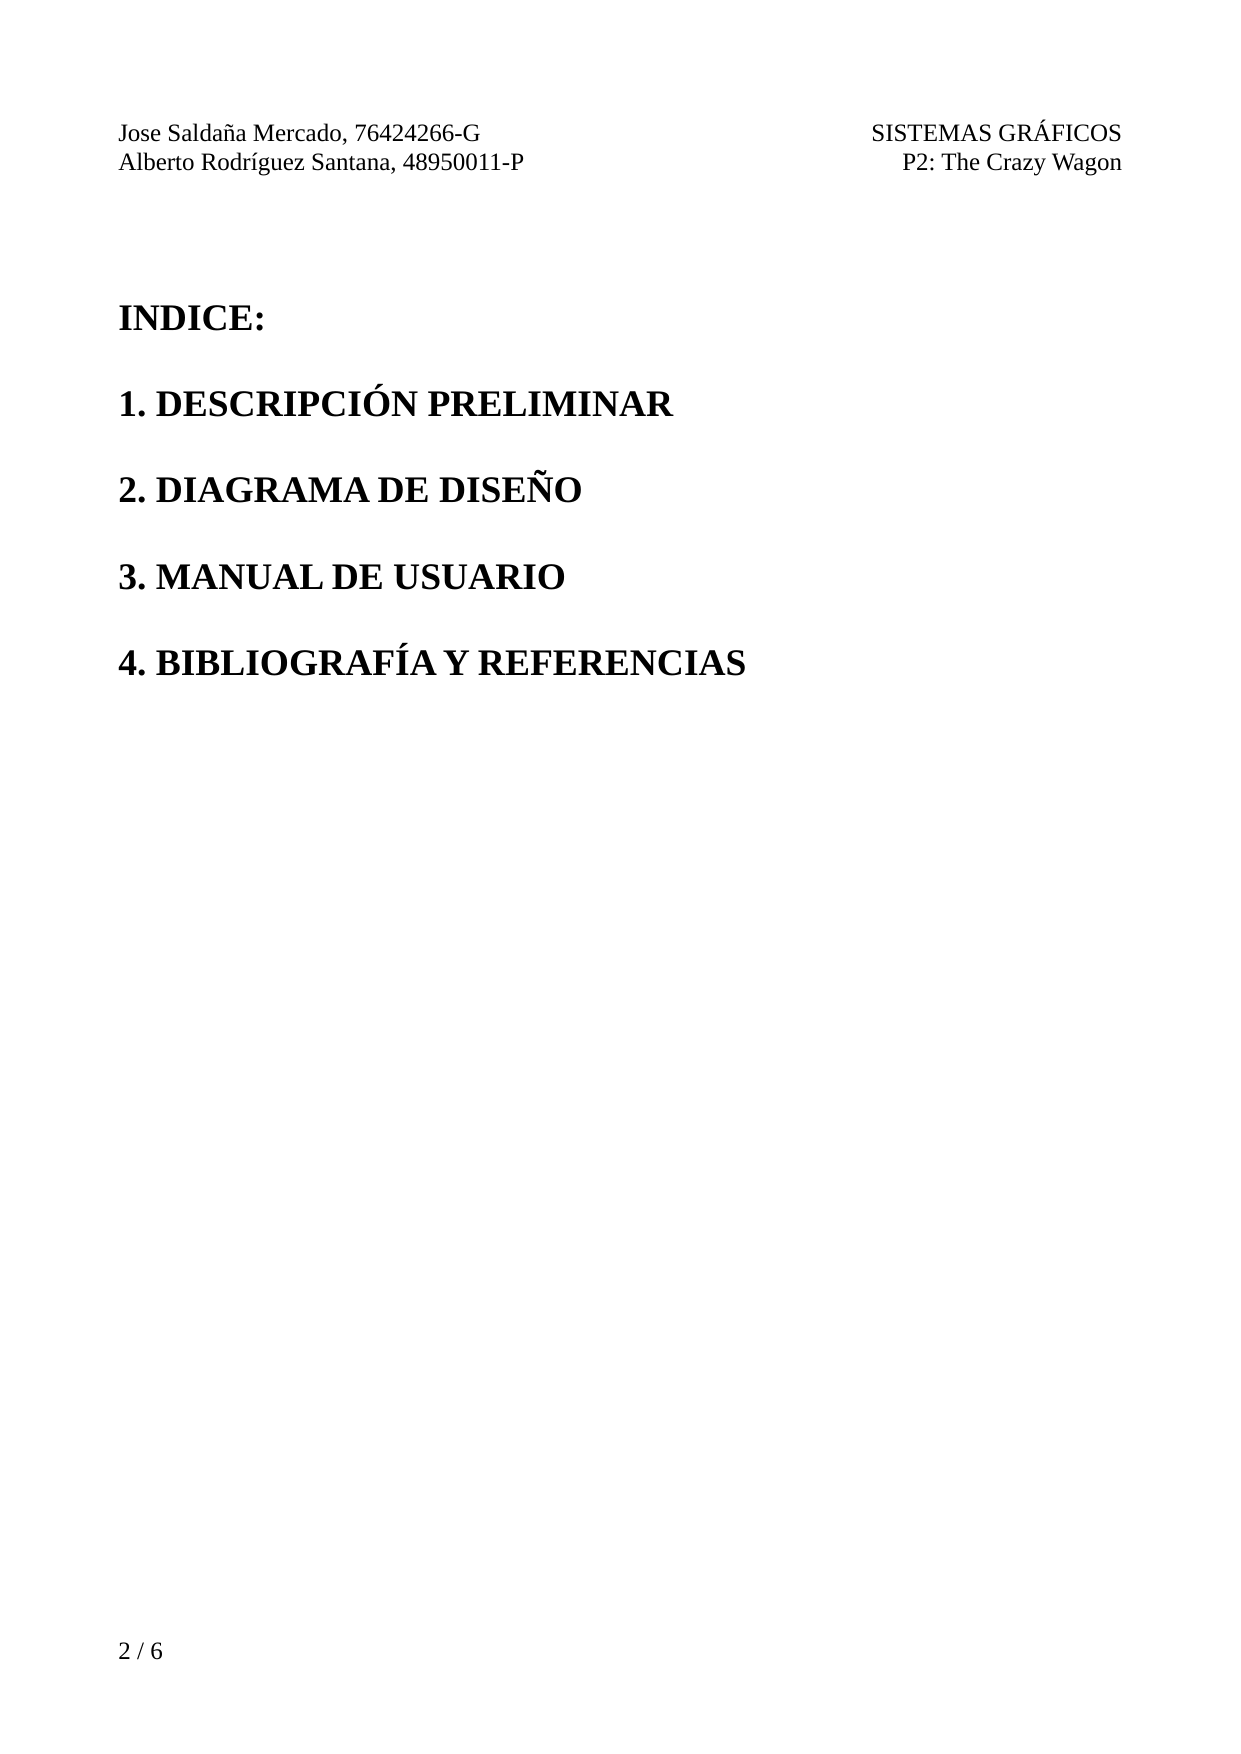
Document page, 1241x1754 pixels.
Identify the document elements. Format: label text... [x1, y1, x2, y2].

text 2. DIAGRAMA DE DISEÑO [118, 468, 1122, 511]
text 4. BIBLIOGRAFÍA Y REFERENCIAS [118, 640, 1122, 683]
text 3. MANUAL DE USUARIO [118, 554, 1122, 597]
text INDICE: [118, 295, 1122, 338]
text 1. DESCRIPCIÓN PRELIMINAR [118, 382, 1122, 425]
